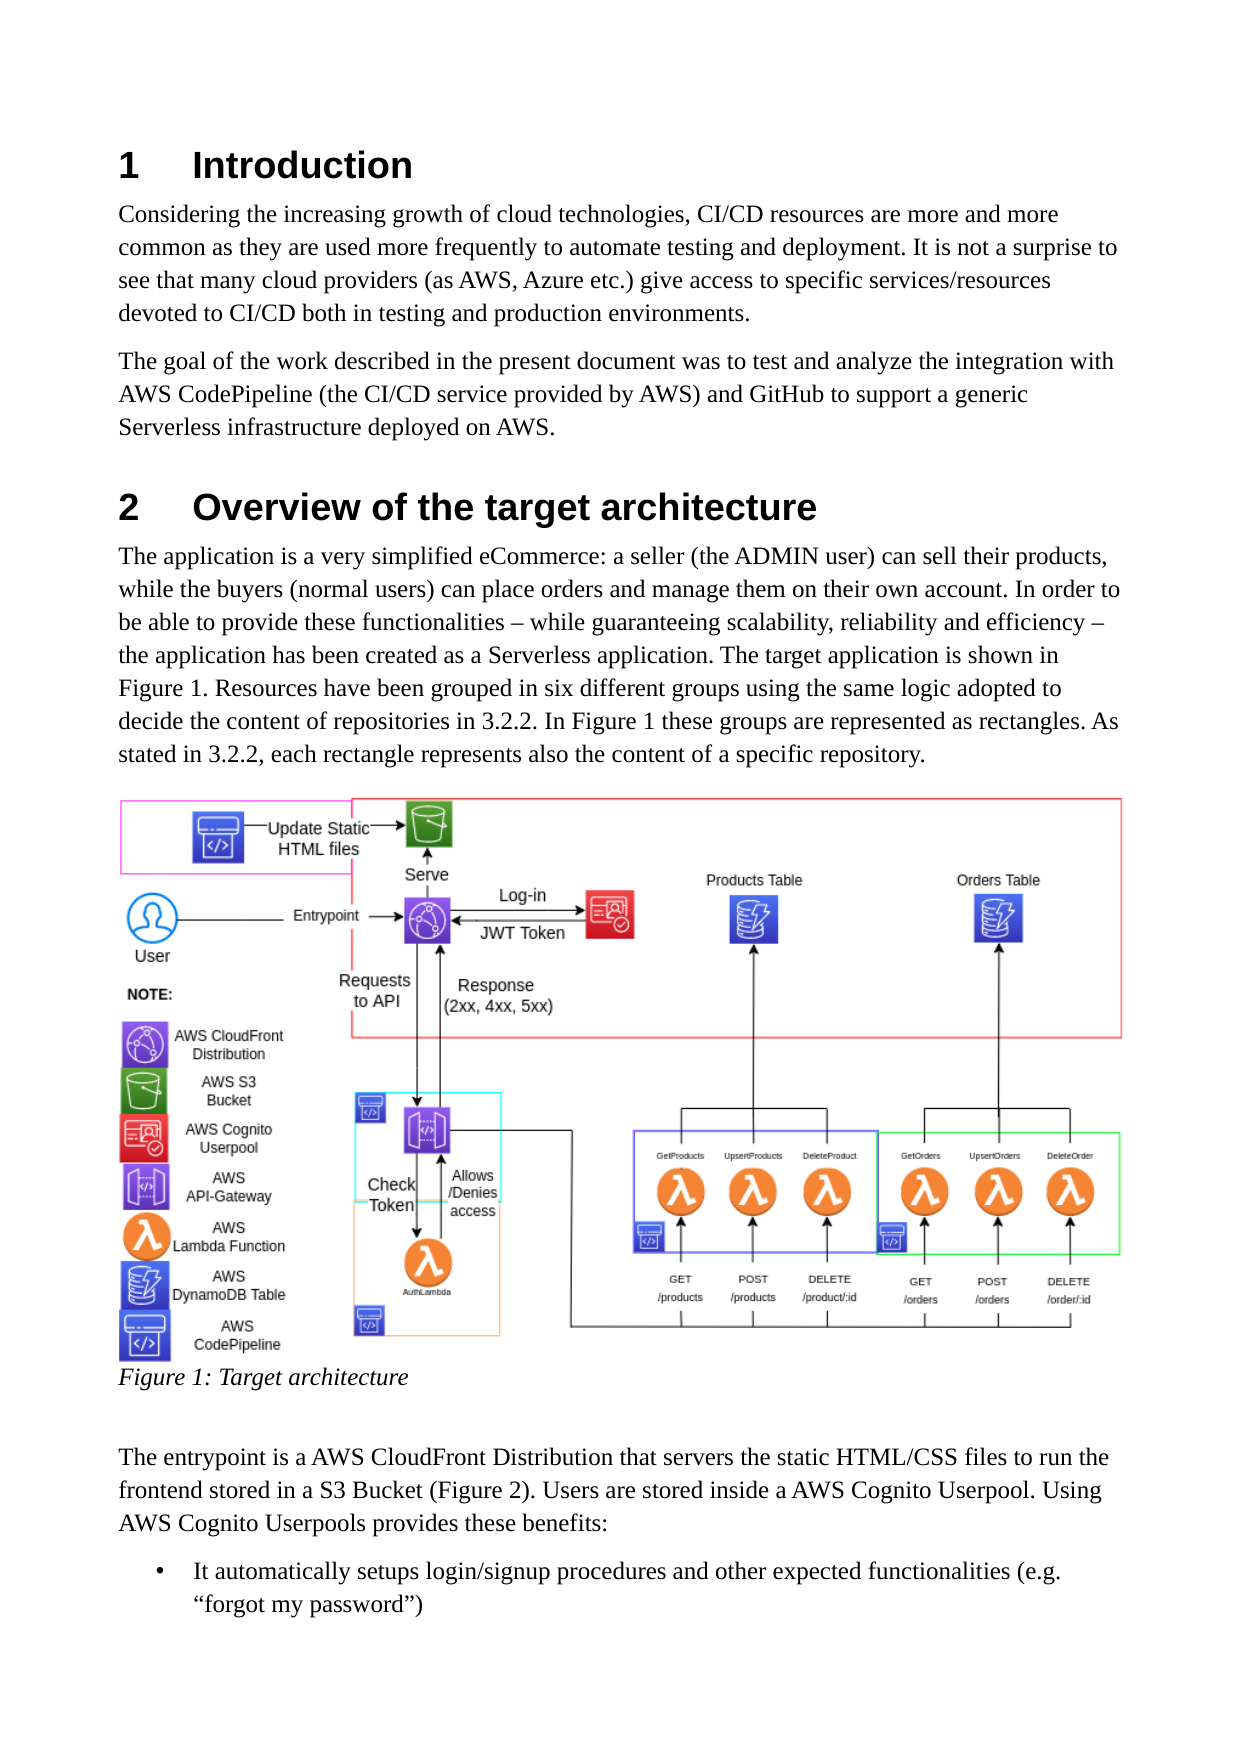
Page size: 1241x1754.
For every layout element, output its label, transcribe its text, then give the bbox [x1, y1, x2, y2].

subtitle Overview of the target architecture [118, 484, 1122, 528]
list It automatically setups login/signup procedures and other expected functionalities (e.g. “forgot my password”) [156, 1556, 1122, 1618]
text The goal of the work described in the present document was to test and analyze the integration with AWS CodePipeline (the CI/CD service provided by AWS) and GitHub to support a generic Serverless infrastructure deployed on AWS. [118, 346, 1122, 441]
text The entrypoint is a AWS CloudFront Distribution that servers the static HTML/CSS files to run the frontend stored in a S3 Bucket (Figure 2). Users are stored inside a AWS Cognito Userpool. Using AWS Cognito Userpools provides these benefits: [118, 1442, 1122, 1537]
picture [118, 798, 1123, 1362]
text Figure 1: Target architecture [118, 1362, 1122, 1390]
subtitle Introduction [118, 143, 1122, 187]
text The application is a very simplified eCommerce: a seller (the ADMIN user) can sell their products, while the buyers (normal users) can place orders and manage them on their own account. In order to be able to provide these functionalities – while guaranteeing scalability, reliability and efficiency – the application has been created as a Serverless application. The target application is shown in Figure 1. Resources have been grouped in six different groups using the same logic adopted to decide the content of repositories in 3.2.2. In Figure 1 these groups are represented as rectangles. As stated in 3.2.2, each rectangle represents also the content of a specific repository. [118, 541, 1122, 768]
text Considering the increasing growth of cloud technologies, CI/CD resources are more and more common as they are used more frequently to automate testing and deployment. It is not a surprise to see that many cloud providers (as AWS, Azure etc.) give access to specific services/resources devoted to CI/CD both in testing and production environments. [118, 199, 1122, 327]
